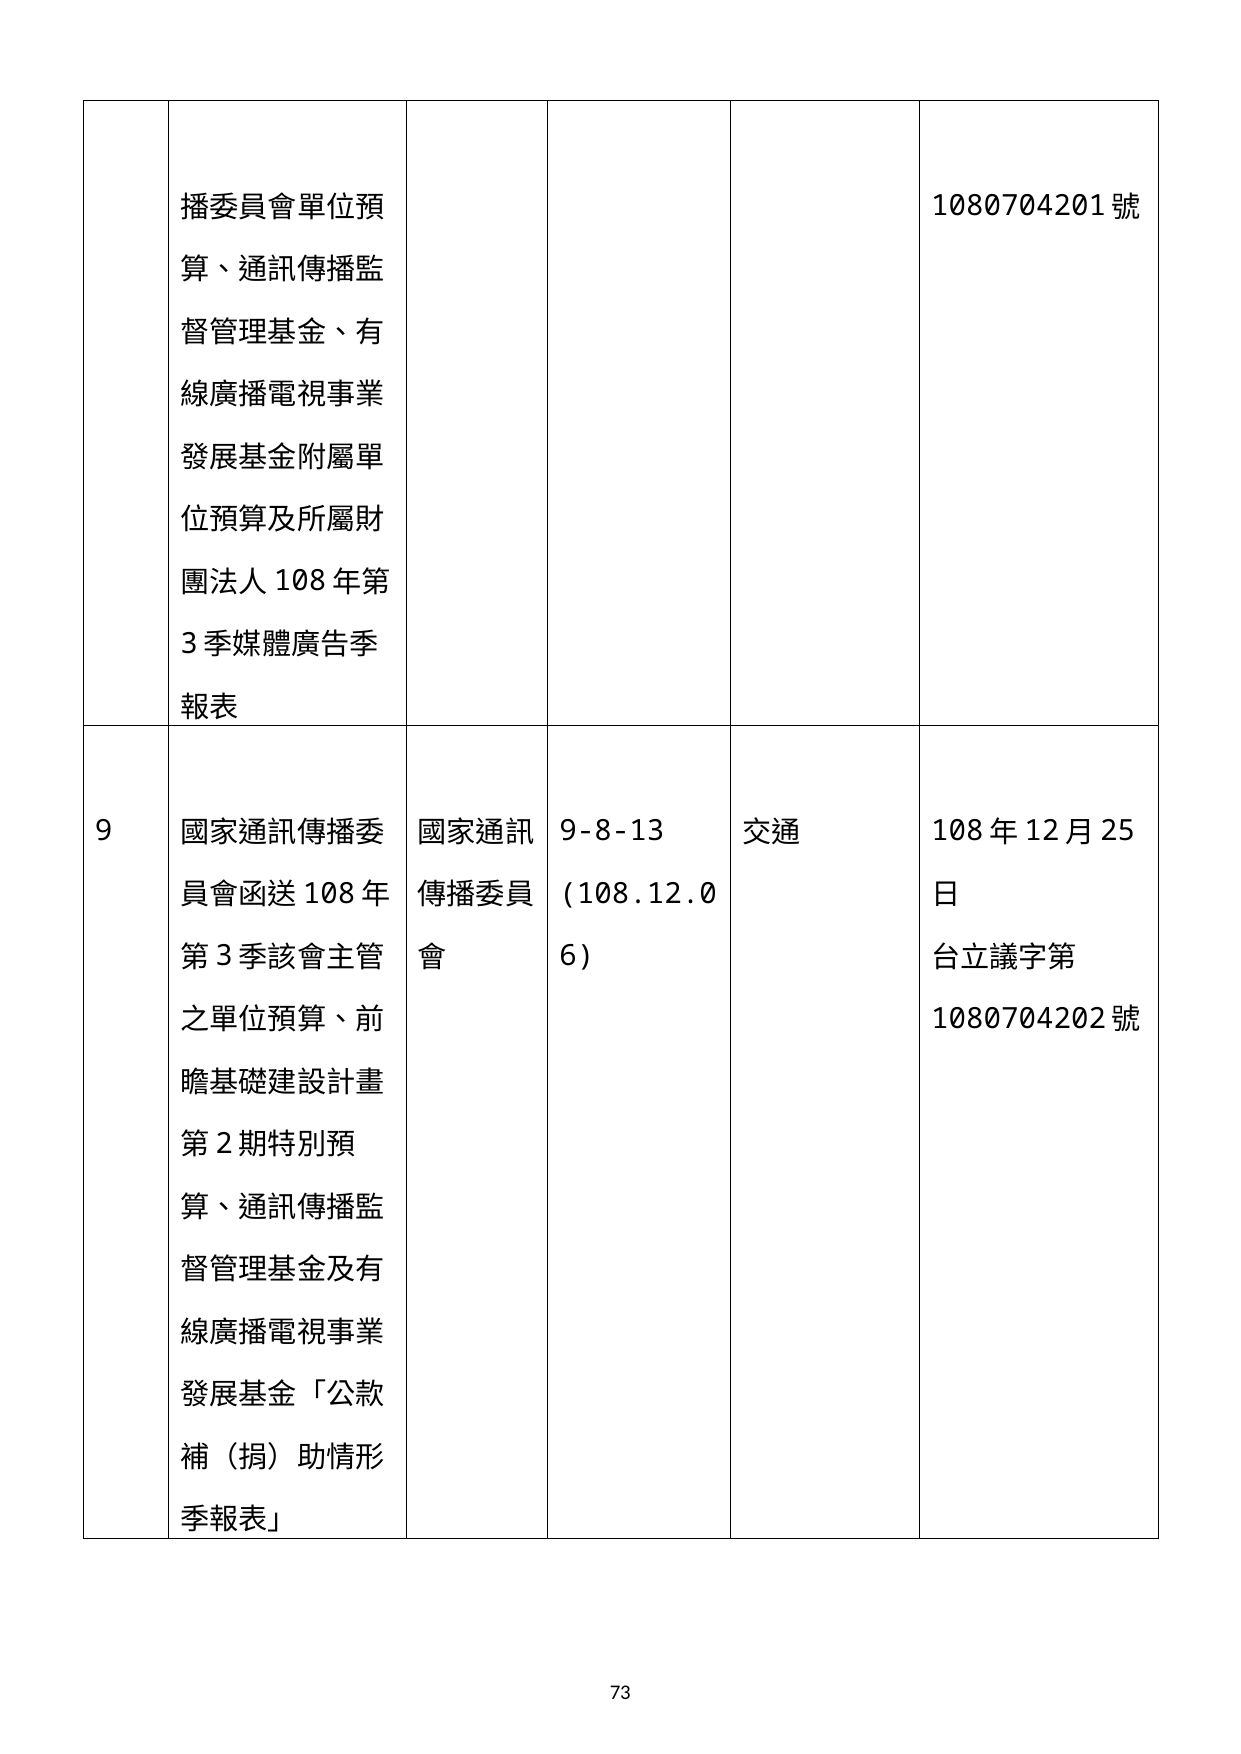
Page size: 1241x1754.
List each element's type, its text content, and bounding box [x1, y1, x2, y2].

table_cell 9-8-13 (108.12.06) [548, 726, 730, 1538]
table_cell 1080704201號 [920, 101, 1158, 725]
table_cell 播委員會單位預算、通訊傳播監督管理基金、有線廣播電視事業發展基金附屬單位預算及所屬財團法人108年第3季媒體廣告季報表 [169, 101, 406, 725]
table_cell [407, 101, 547, 725]
table_cell 交通 [731, 726, 919, 1538]
table_cell 108年12月25日 台立議字第1080704202號 [920, 726, 1158, 1538]
table_cell [84, 101, 168, 725]
table_cell 國家通訊傳播委員會 [407, 726, 547, 1538]
table_cell [548, 101, 730, 725]
table_cell [731, 101, 919, 725]
table_cell 9 [84, 726, 168, 1538]
table_cell 國家通訊傳播委員會函送108年第3季該會主管之單位預算、前瞻基礎建設計畫第2期特別預算、通訊傳播監督管理基金及有線廣播電視事業發展基金「公款補（捐）助情形季報表」 [169, 726, 406, 1538]
